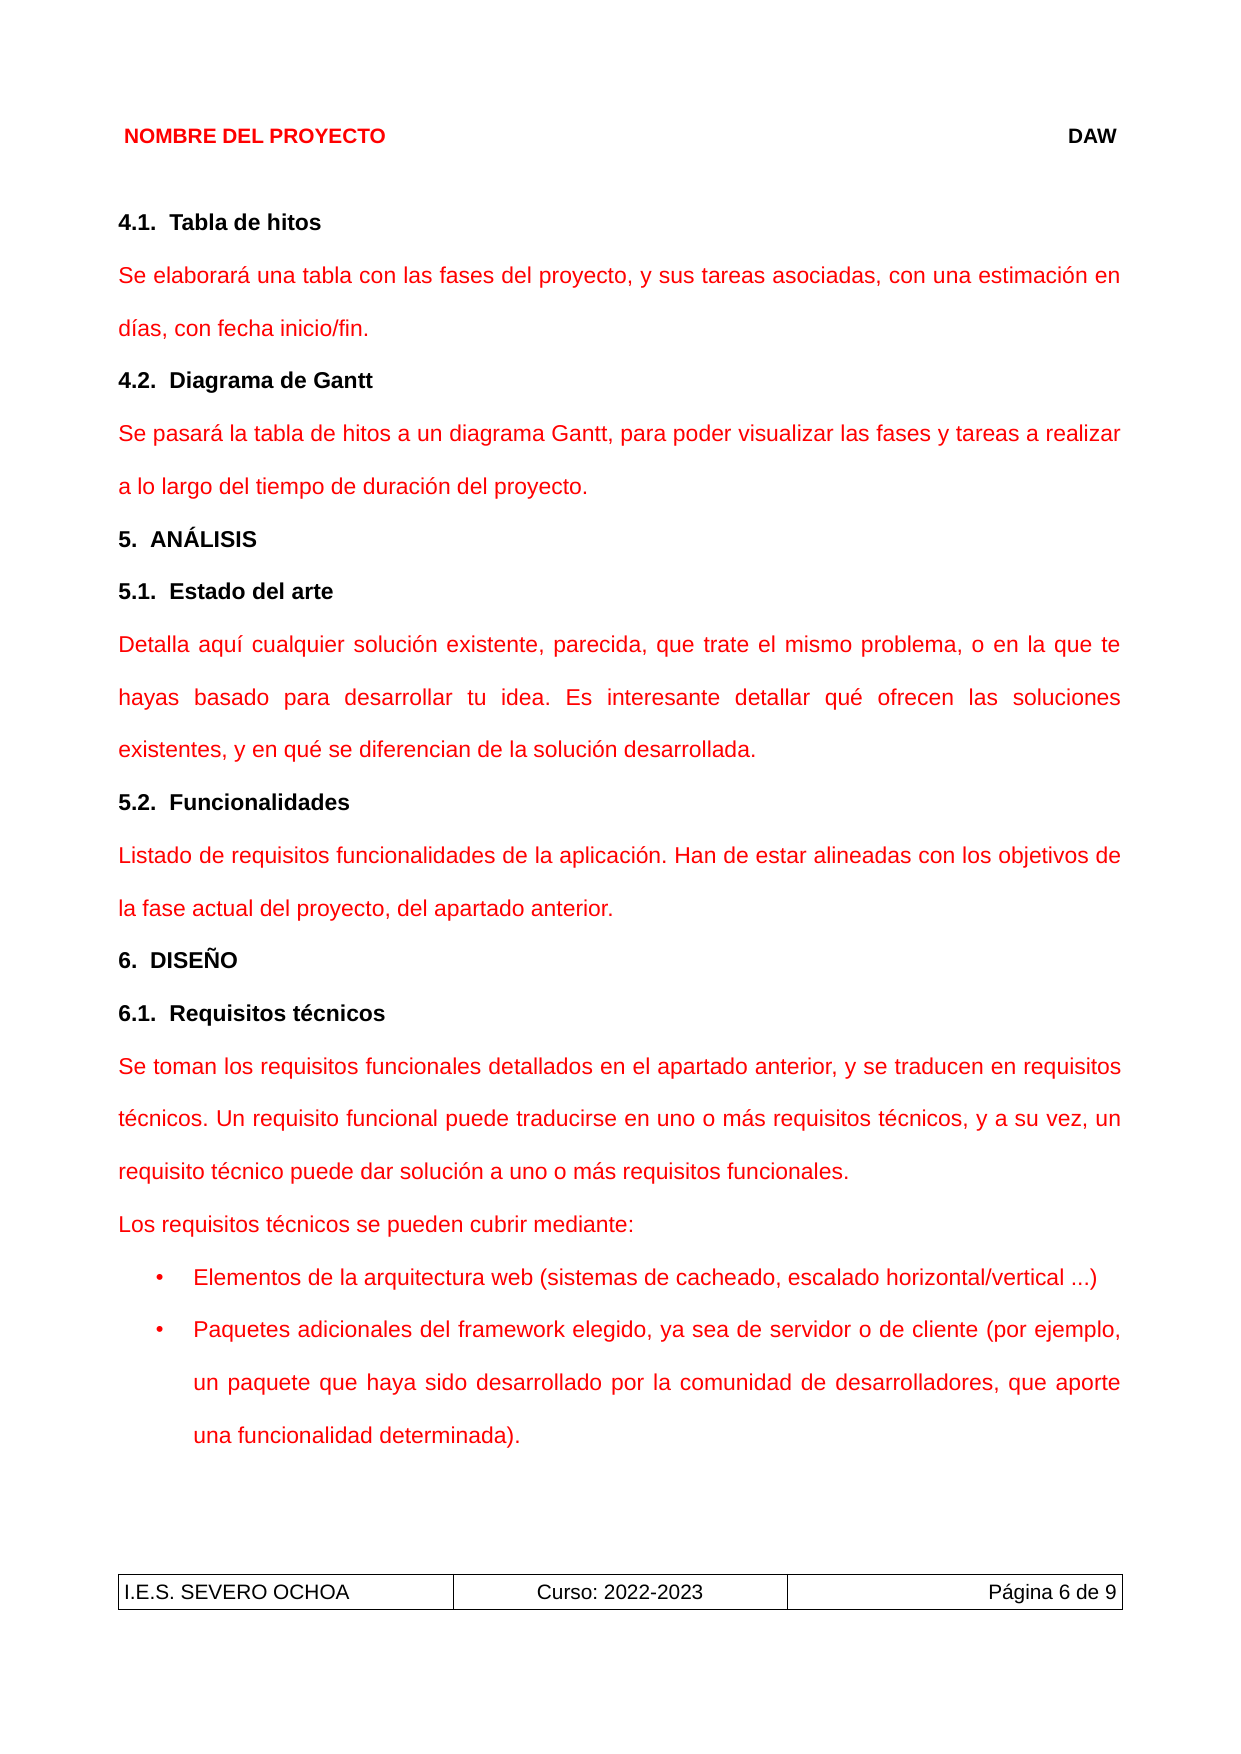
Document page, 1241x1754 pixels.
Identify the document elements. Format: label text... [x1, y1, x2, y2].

list Paquetes adicionales del framework elegido, ya sea de servidor o de cliente (por ejemplo, un paquete que haya sido desarrollado por la comunidad de desarrolladores, que aporte una funcionalidad determinada). [156, 1316, 1122, 1448]
subtitle Estado del arte [118, 578, 1122, 605]
text Se elaborará una tabla con las fases del proyecto, y sus tareas asociadas, con una estimación en días, con fecha inicio/fin. [118, 262, 1122, 341]
subtitle Requisitos técnicos [118, 1000, 1122, 1026]
text Listado de requisitos funcionalidades de la aplicación. Han de estar alineadas con los objetivos de la fase actual del proyecto, del apartado anterior. [118, 842, 1122, 921]
text Se pasará la tabla de hitos a un diagrama Gantt, para poder visualizar las fases y tareas a realizar a lo largo del tiempo de duración del proyecto. [118, 420, 1122, 499]
subtitle Funcionalidades [118, 789, 1122, 816]
text Se toman los requisitos funcionales detallados en el apartado anterior, y se traducen en requisitos técnicos. Un requisito funcional puede traducirse en uno o más requisitos técnicos, y a su vez, un requisito técnico puede dar solución a uno o más requisitos funcionales. [118, 1053, 1122, 1184]
subtitle DISEÑO [118, 947, 1122, 974]
text Los requisitos técnicos se pueden cubrir mediante: [118, 1211, 1122, 1237]
subtitle Tabla de hitos [118, 209, 1122, 236]
list Elementos de la arquitectura web (sistemas de cacheado, escalado horizontal/vertical ...) [156, 1263, 1122, 1290]
subtitle ANÁLISIS [118, 526, 1122, 552]
subtitle Diagrama de Gantt [118, 367, 1122, 394]
text Detalla aquí cualquier solución existente, parecida, que trate el mismo problema, o en la que te hayas basado para desarrollar tu idea. Es interesante detallar qué ofrecen las soluciones existentes, y en qué se diferencian de la solución desarrollada. [118, 631, 1122, 763]
